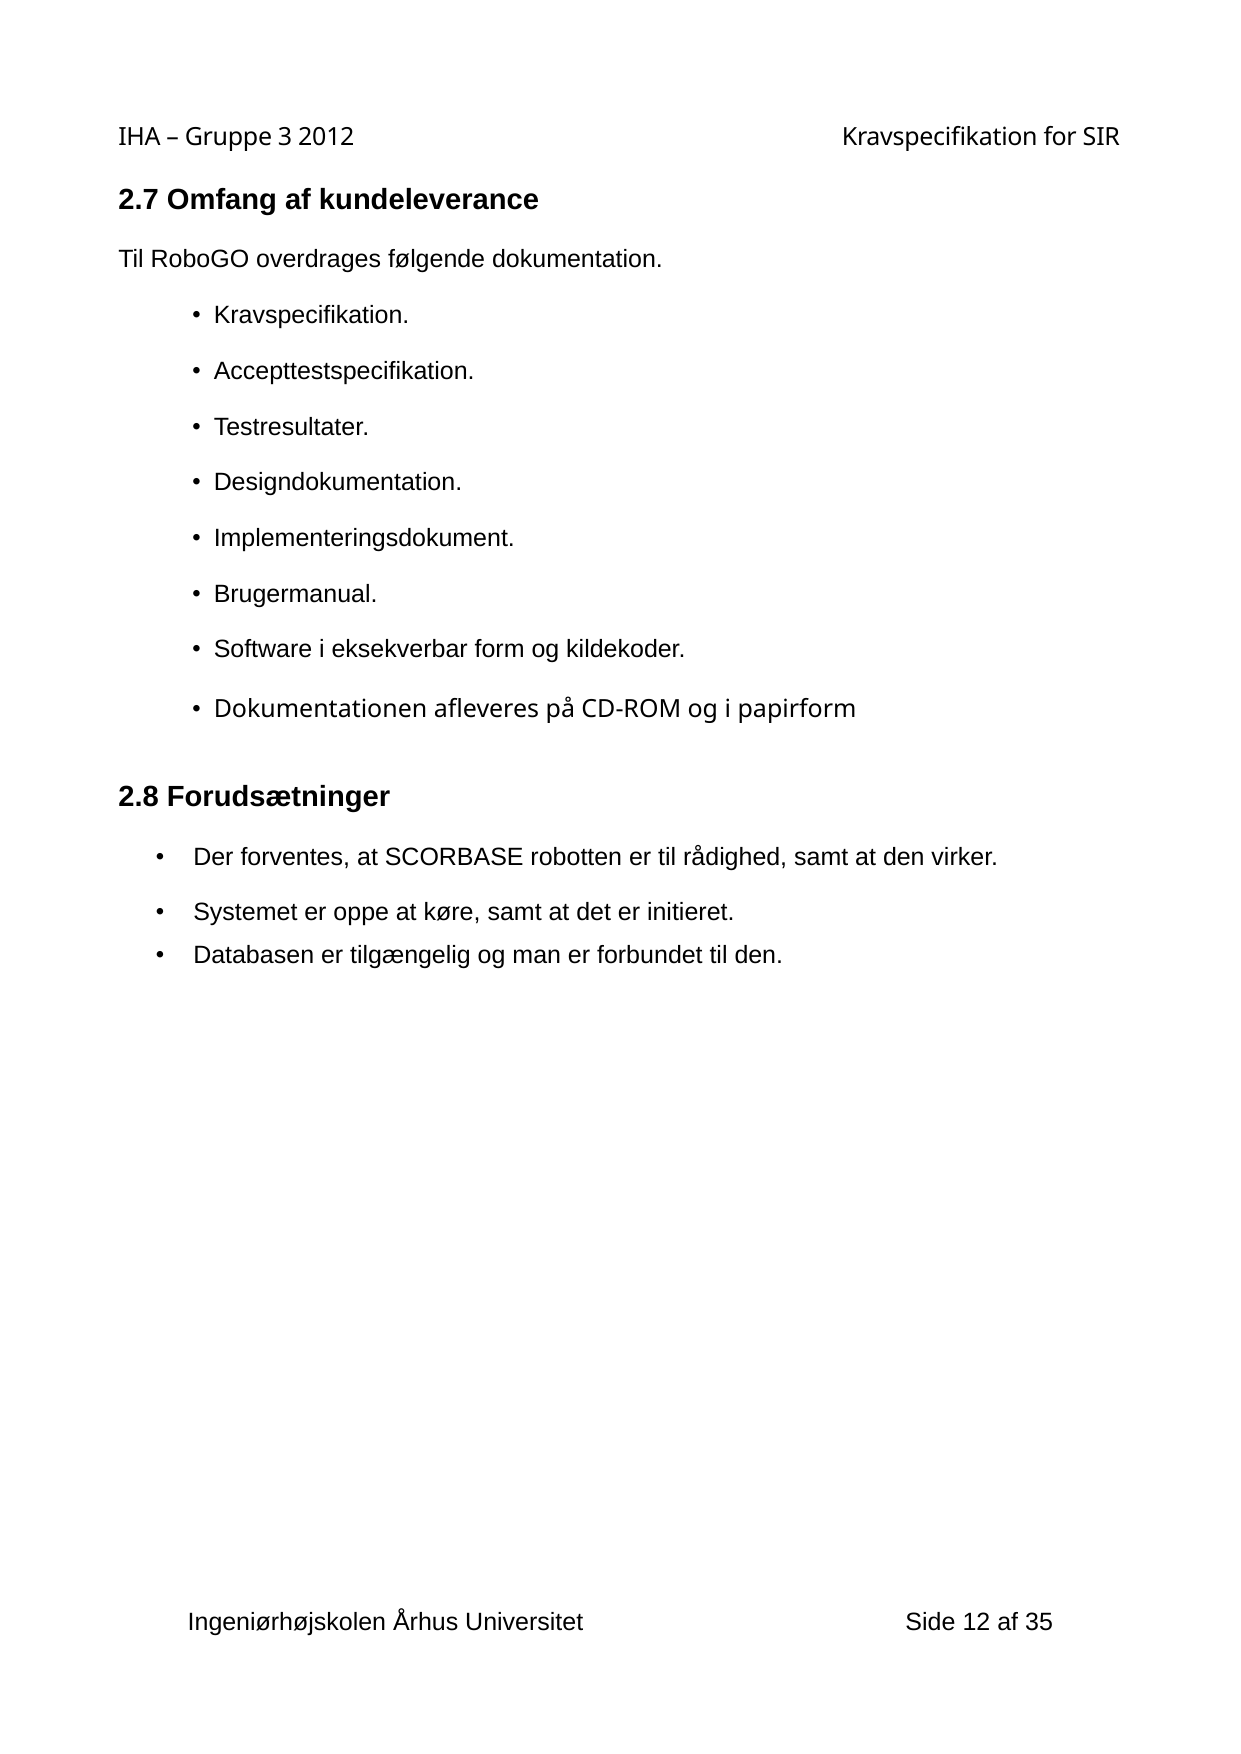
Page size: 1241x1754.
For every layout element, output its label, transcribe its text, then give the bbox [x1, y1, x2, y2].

text • Software i eksekverbar form og kildekoder. [118, 634, 1122, 663]
list Der forventes, at SCORBASE robotten er til rådighed, samt at den virker. [156, 842, 1122, 870]
text • Brugermanual. [118, 579, 1122, 608]
text • Testresultater. [118, 412, 1122, 440]
list Databasen er tilgængelig og man er forbundet til den. [156, 941, 1122, 969]
list Systemet er oppe at køre, samt at det er initieret. [156, 897, 1122, 926]
subtitle 2.7 Omfang af kundeleverance [118, 182, 1122, 215]
text Til RoboGO overdrages følgende dokumentation. [118, 244, 1122, 273]
text • Implementeringsdokument. [118, 523, 1122, 552]
text • Dokumentationen afleveres på CD-ROM og i papirform [118, 690, 1122, 724]
subtitle 2.8 Forudsætninger [118, 779, 1122, 812]
text • Kravspecifikation. [118, 300, 1122, 329]
text • Designdokumentation. [118, 467, 1122, 496]
text • Accepttestspecifikation. [118, 356, 1122, 385]
